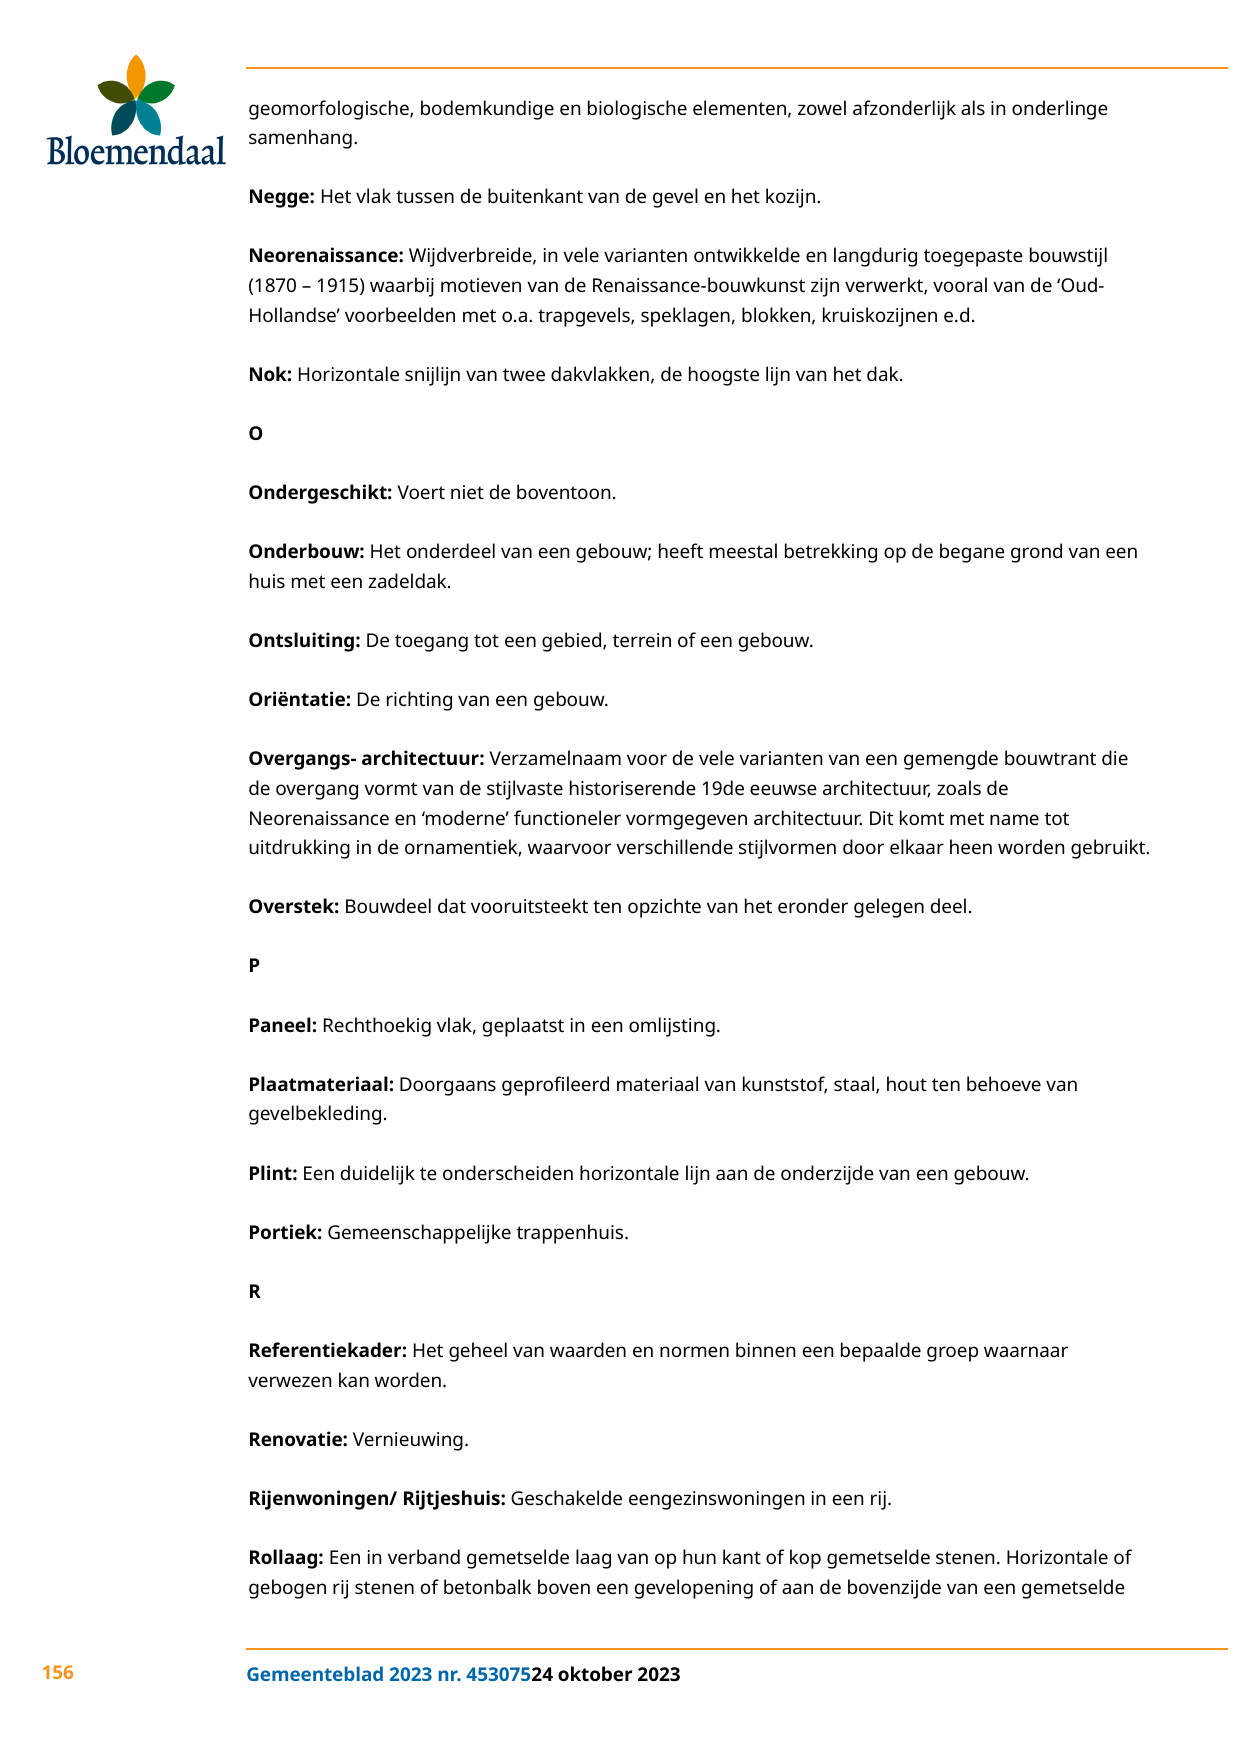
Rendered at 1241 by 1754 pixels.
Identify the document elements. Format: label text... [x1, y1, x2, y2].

text Referentiekader: Het geheel van waarden en normen binnen een bepaalde groep waarnaar verwezen kan worden. [248, 1337, 1152, 1393]
text Paneel: Rechthoekig vlak, geplaatst in een omlijsting. [248, 1012, 1152, 1038]
text Ondergeschikt: Voert niet de boventoon. [248, 479, 1152, 505]
text Rijenwoningen/ Rijtjeshuis: Geschakelde eengezinswoningen in een rij. [248, 1485, 1152, 1511]
text Oriëntatie: De richting van een gebouw. [248, 686, 1152, 712]
text Ontsluiting: De toegang tot een gebied, terrein of een gebouw. [248, 627, 1152, 653]
text Plint: Een duidelijk te onderscheiden horizontale lijn aan de onderzijde van een gebouw. [248, 1160, 1152, 1186]
text O [248, 420, 1152, 446]
text geomorfologische, bodemkundige en biologische elementen, zowel afzonderlijk als in onderlinge samenhang. [248, 95, 1152, 150]
text Plaatmateriaal: Doorgaans geprofileerd materiaal van kunststof, staal, hout ten behoeve van gevelbekleding. [248, 1071, 1152, 1126]
text Overstek: Bouwdeel dat vooruitsteekt ten opzichte van het eronder gelegen deel. [248, 893, 1152, 919]
text Negge: Het vlak tussen de buitenkant van de gevel en het kozijn. [248, 183, 1152, 209]
text Renovatie: Vernieuwing. [248, 1426, 1152, 1452]
text R [248, 1278, 1152, 1304]
text Neorenaissance: Wijdverbreide, in vele varianten ontwikkelde en langdurig toegepaste bouwstijl (1870 – 1915) waarbij motieven van de Renaissance-bouwkunst zijn verwerkt, vooral van de ‘Oud-Hollandse’ voorbeelden met o.a. trapgevels, speklagen, blokken, kruiskozijnen e.d. [248, 243, 1152, 328]
text Onderbouw: Het onderdeel van een gebouw; heeft meestal betrekking op de begane grond van een huis met een zadeldak. [248, 538, 1152, 594]
text Overgangs- architectuur: Verzamelnaam voor de vele varianten van een gemengde bouwtrant die de overgang vormt van de stijlvaste historiserende 19de eeuwse architectuur, zoals de Neorenaissance en ‘moderne’ functioneler vormgegeven architectuur. Dit komt met name tot uitdrukking in de ornamentiek, waarvoor verschillende stijlvormen door elkaar heen worden gebruikt. [248, 746, 1152, 860]
picture [41, 47, 231, 172]
text P [248, 953, 1152, 978]
text Nok: Horizontale snijlijn van twee dakvlakken, de hoogste lijn van het dak. [248, 361, 1152, 387]
text Rollaag: Een in verband gemetselde laag van op hun kant of kop gemetselde stenen. Horizontale of gebogen rij stenen of betonbalk boven een gevelopening of aan de bovenzijde van een gemetselde [248, 1544, 1152, 1600]
text Portiek: Gemeenschappelijke trappenhuis. [248, 1219, 1152, 1245]
